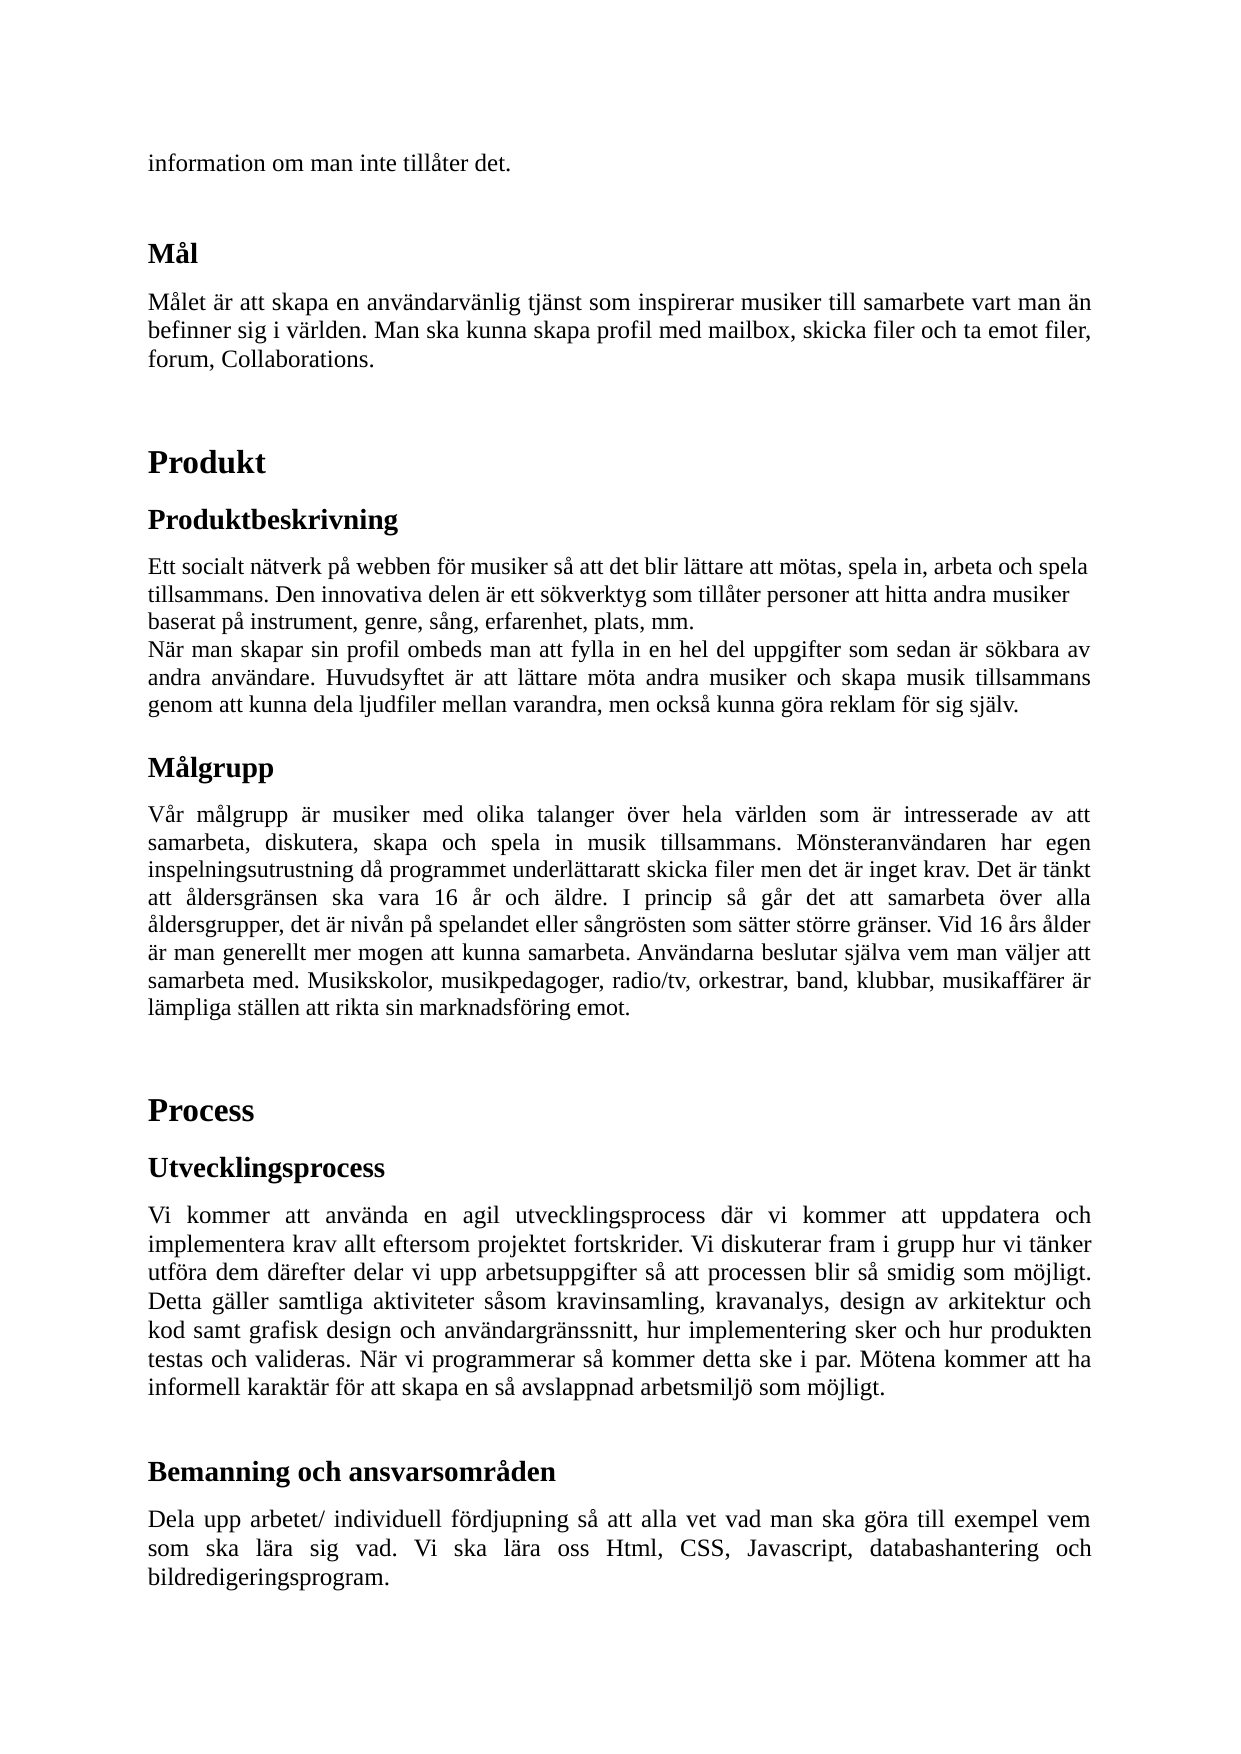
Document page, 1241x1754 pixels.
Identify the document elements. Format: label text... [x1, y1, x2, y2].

text Mål [148, 237, 1093, 270]
text Dela upp arbetet/ individuell fördjupning så att alla vet vad man ska göra till exempel vem som ska lära sig vad. Vi ska lära oss Html, CSS, Javascript, databashantering och bildredigeringsprogram. [148, 1504, 1093, 1591]
text Process [148, 1091, 1093, 1129]
text Vår målgrupp är musiker med olika talanger över hela världen som är intresserade av att samarbeta, diskutera, skapa och spela in musik tillsammans. Mönsteranvändaren har egen inspelningsutrustning då programmet underlättaratt skicka filer men det är inget krav. Det är tänkt att åldersgränsen ska vara 16 år och äldre. I princip så går det att samarbeta över alla åldersgrupper, det är nivån på spelandet eller sångrösten som sätter större gränser. Vid 16 års ålder är man generellt mer mogen att kunna samarbeta. Användarna beslutar själva vem man väljer att samarbeta med. Musikskolor, musikpedagoger, radio/tv, orkestrar, band, klubbar, musikaffärer är lämpliga ställen att rikta sin marknadsföring emot. [148, 800, 1093, 1021]
text information om man inte tillåter det. [148, 148, 1093, 176]
text Produkt [148, 443, 1093, 481]
text Produktbeskrivning [148, 502, 1093, 535]
text Målet är att skapa en användarvänlig tjänst som inspirerar musiker till samarbete vart man än befinner sig i världen. Man ska kunna skapa profil med mailbox, skicka filer och ta emot filer, forum, Collaborations. [148, 287, 1093, 373]
text Bemanning och ansvarsområden [148, 1454, 1093, 1488]
text Ett socialt nätverk på webben för musiker så att det blir lättare att mötas, spela in, arbeta och spela tillsammans. Den innovativa delen är ett sökverktyg som tillåter personer att hitta andra musiker baserat på instrument, genre, sång, erfarenhet, plats, mm. [148, 552, 1093, 635]
text Målgrupp [148, 750, 1093, 783]
text Vi kommer att använda en agil utvecklingsprocess där vi kommer att uppdatera och implementera krav allt eftersom projektet fortskrider. Vi diskuterar fram i grupp hur vi tänker utföra dem därefter delar vi upp arbetsuppgifter så att processen blir så smidig som möjligt. Detta gäller samtliga aktiviteter såsom kravinsamling, kravanalys, design av arkitektur och kod samt grafisk design och användargränssnitt, hur implementering sker och hur produkten testas och valideras. När vi programmerar så kommer detta ske i par. Mötena kommer att ha informell karaktär för att skapa en så avslappnad arbetsmiljö som möjligt. [148, 1200, 1093, 1401]
text När man skapar sin profil ombeds man att fylla in en hel del uppgifter som sedan är sökbara av andra användare. Huvudsyftet är att lättare möta andra musiker och skapa musik tillsammans genom att kunna dela ljudfiler mellan varandra, men också kunna göra reklam för sig själv. [148, 635, 1093, 718]
text Utvecklingsprocess [148, 1150, 1093, 1183]
